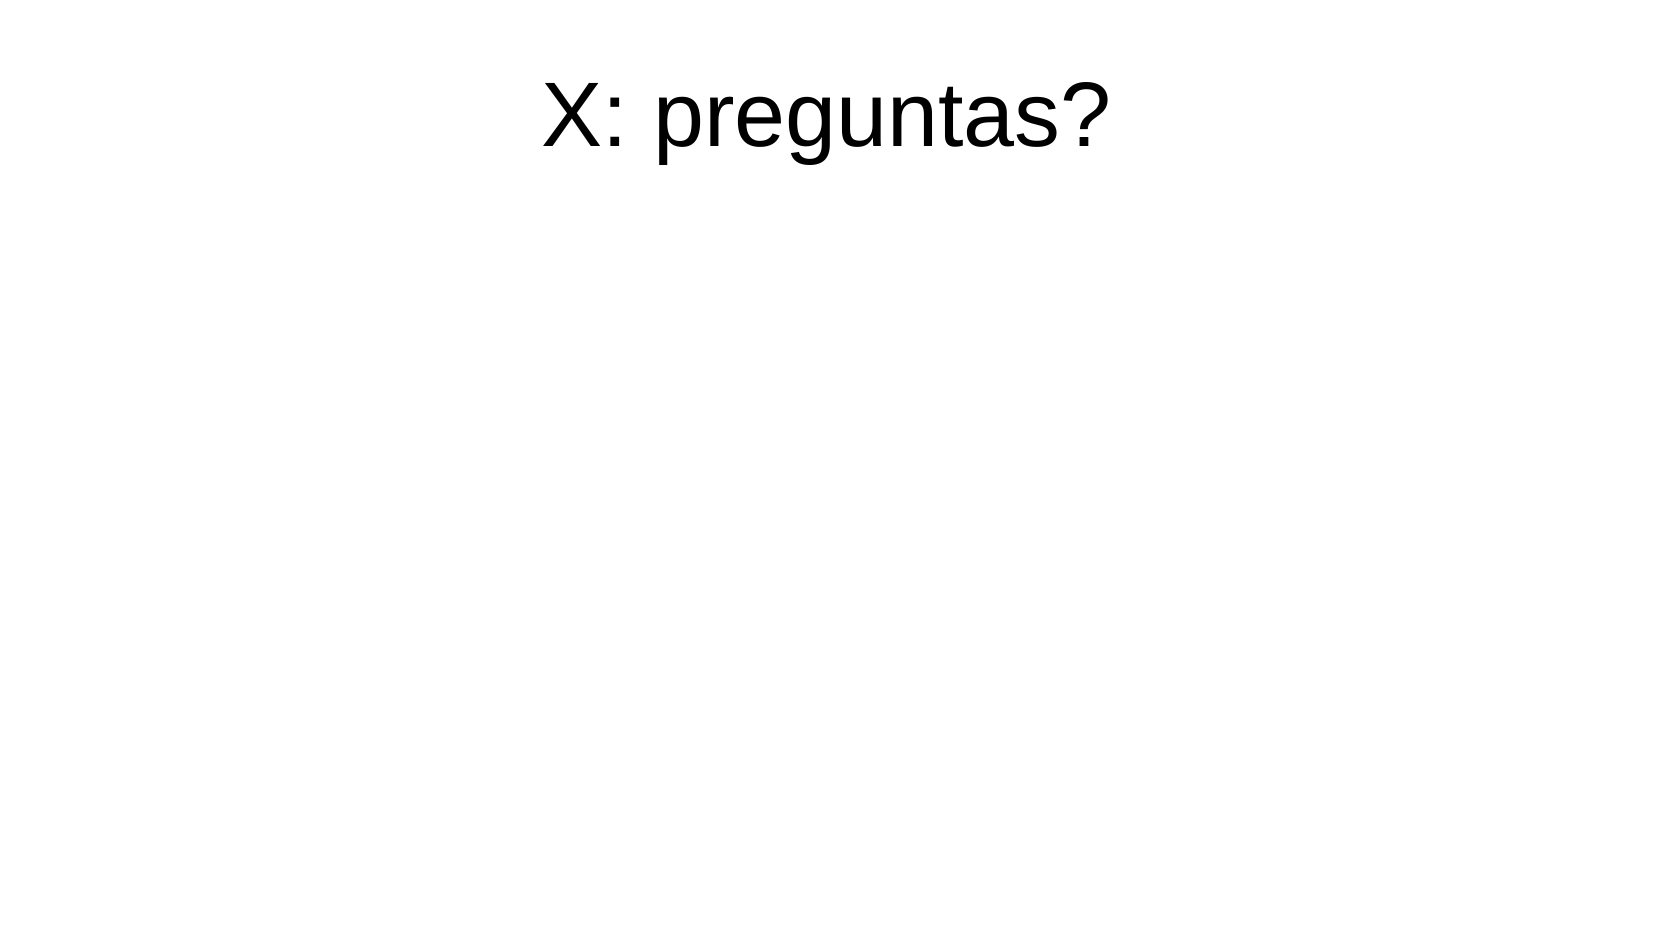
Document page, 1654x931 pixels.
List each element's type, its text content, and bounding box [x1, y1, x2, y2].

title X: preguntas? [82, 37, 1571, 193]
